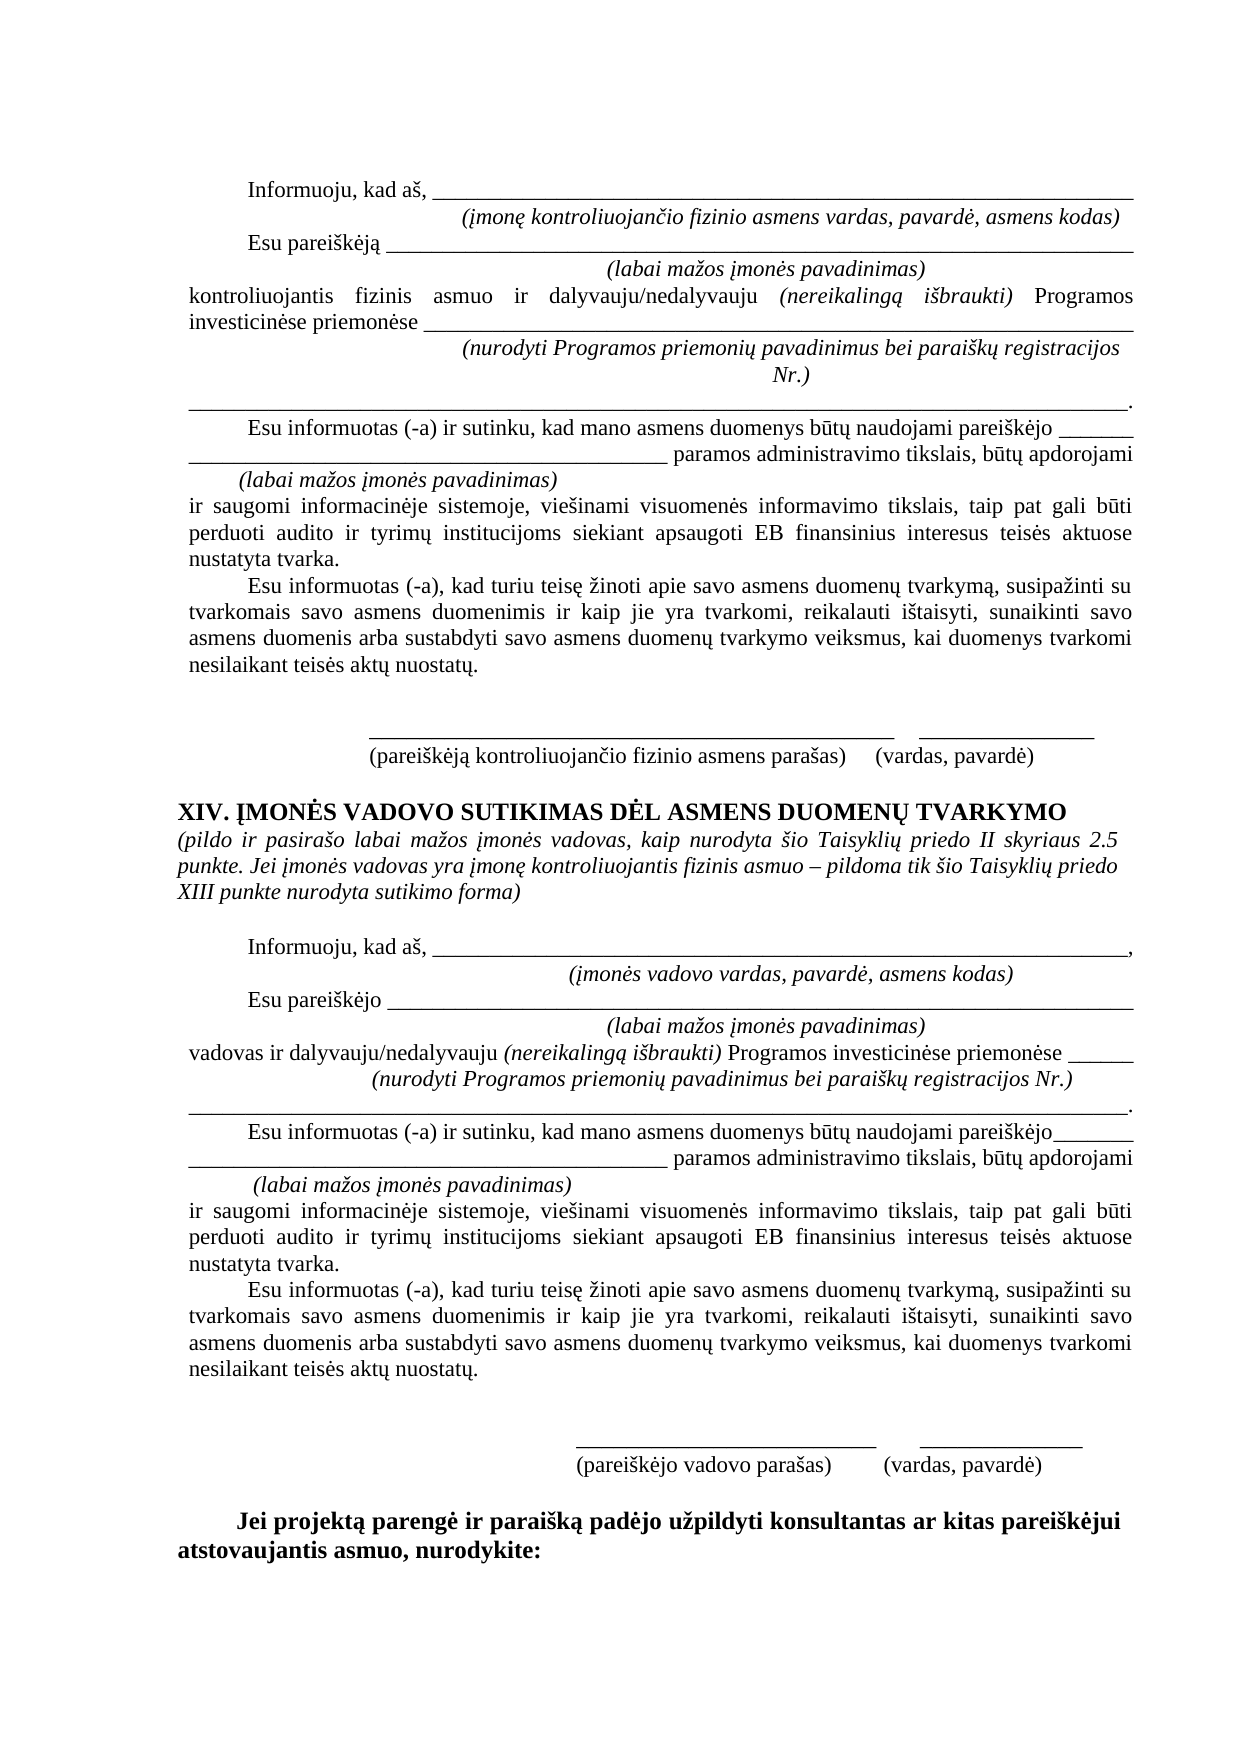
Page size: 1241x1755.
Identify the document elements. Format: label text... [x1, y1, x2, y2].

table_header Informuoju, kad aš, , (įmonės vadovo vardas, pavardė, asmens kodas) Esu pareiškėjo (labai mažos įmonės pavadinimas) vadovas ir dalyvauju/nedalyvauju (nereikalingą išbraukti) Programos investicinėse priemonėse (nurodyti Programos priemonių pavadinimus bei paraiškų registracijos Nr.) _ . Esu informuotas (-a) ir sutinku, kad mano asmens duomenys būtų naudojami pareiškėjo paramos administravimo tikslais, būtų apdorojami (labai mažos įmonės pavadinimas) ir saugomi informacinėje sistemoje, viešinami visuomenės informavimo tikslais, taip pat gali būti perduoti audito ir tyrimų institucijoms siekiant apsaugoti EB finansinius interesus teisės aktuose nustatyta tvarka. Esu informuotas (-a), kad turiu teisę žinoti apie savo asmens duomenų tvarkymą, susipažinti su tvarkomais savo asmens duomenimis ir kaip jie yra tvarkomi, reikalauti ištaisyti, sunaikinti savo asmens duomenis arba sustabdyti savo asmens duomenų tvarkymo veiksmus, kai duomenys tvarkomi nesilaikant teisės aktų nuostatų. [177, 934, 1145, 1408]
text __________________________________________ ______________ [177, 713, 1122, 742]
table_header Informuoju, kad aš, (įmonę kontroliuojančio fizinio asmens vardas, pavardė, asmens kodas) Esu pareiškėją (labai mažos įmonės pavadinimas) kontroliuojantis fizinis asmuo ir dalyvauju/nedalyvauju (nereikalingą išbraukti) Programos investicinėse priemonėse (nurodyti Programos priemonių pavadinimus bei paraiškų registracijos Nr.) _ . Esu informuotas (-a) ir sutinku, kad mano asmens duomenys būtų naudojami pareiškėjo _ paramos administravimo tikslais, būtų apdorojami (labai mažos įmonės pavadinimas) ir saugomi informacinėje sistemoje, viešinami visuomenės informavimo tikslais, taip pat gali būti perduoti audito ir tyrimų institucijoms siekiant apsaugoti EB finansinius interesus teisės aktuose nustatyta tvarka. Esu informuotas (-a), kad turiu teisę žinoti apie savo asmens duomenų tvarkymą, susipažinti su tvarkomais savo asmens duomenimis ir kaip jie yra tvarkomi, reikalauti ištaisyti, sunaikinti savo asmens duomenis arba sustabdyti savo asmens duomenų tvarkymo veiksmus, kai duomenys tvarkomi nesilaikant teisės aktų nuostatų. [177, 176, 1145, 703]
text (pareiškėjo vadovo parašas) (vardas, pavardė) [177, 1451, 1122, 1477]
text ________________________ _____________ [177, 1422, 1122, 1451]
text XIV. ĮMONĖS VADOVO SUTIKIMAS DĖL ASMENS DUOMENŲ TVARKYMO [177, 797, 1122, 826]
text (pildo ir pasirašo labai mažos įmonės vadovas, kaip nurodyta šio Taisyklių priedo II skyriaus 2.5 punkte. Jei įmonės vadovas yra įmonę kontroliuojantis fizinis asmuo – pildoma tik šio Taisyklių priedo XIII punkte nurodyta sutikimo forma) [177, 826, 1122, 905]
text (pareiškėją kontroliuojančio fizinio asmens parašas) (vardas, pavardė) [177, 742, 1122, 768]
text Jei projektą parengė ir paraišką padėjo užpildyti konsultantas ar kitas pareiškėjui atstovaujantis asmuo, nurodykite: [177, 1506, 1122, 1563]
